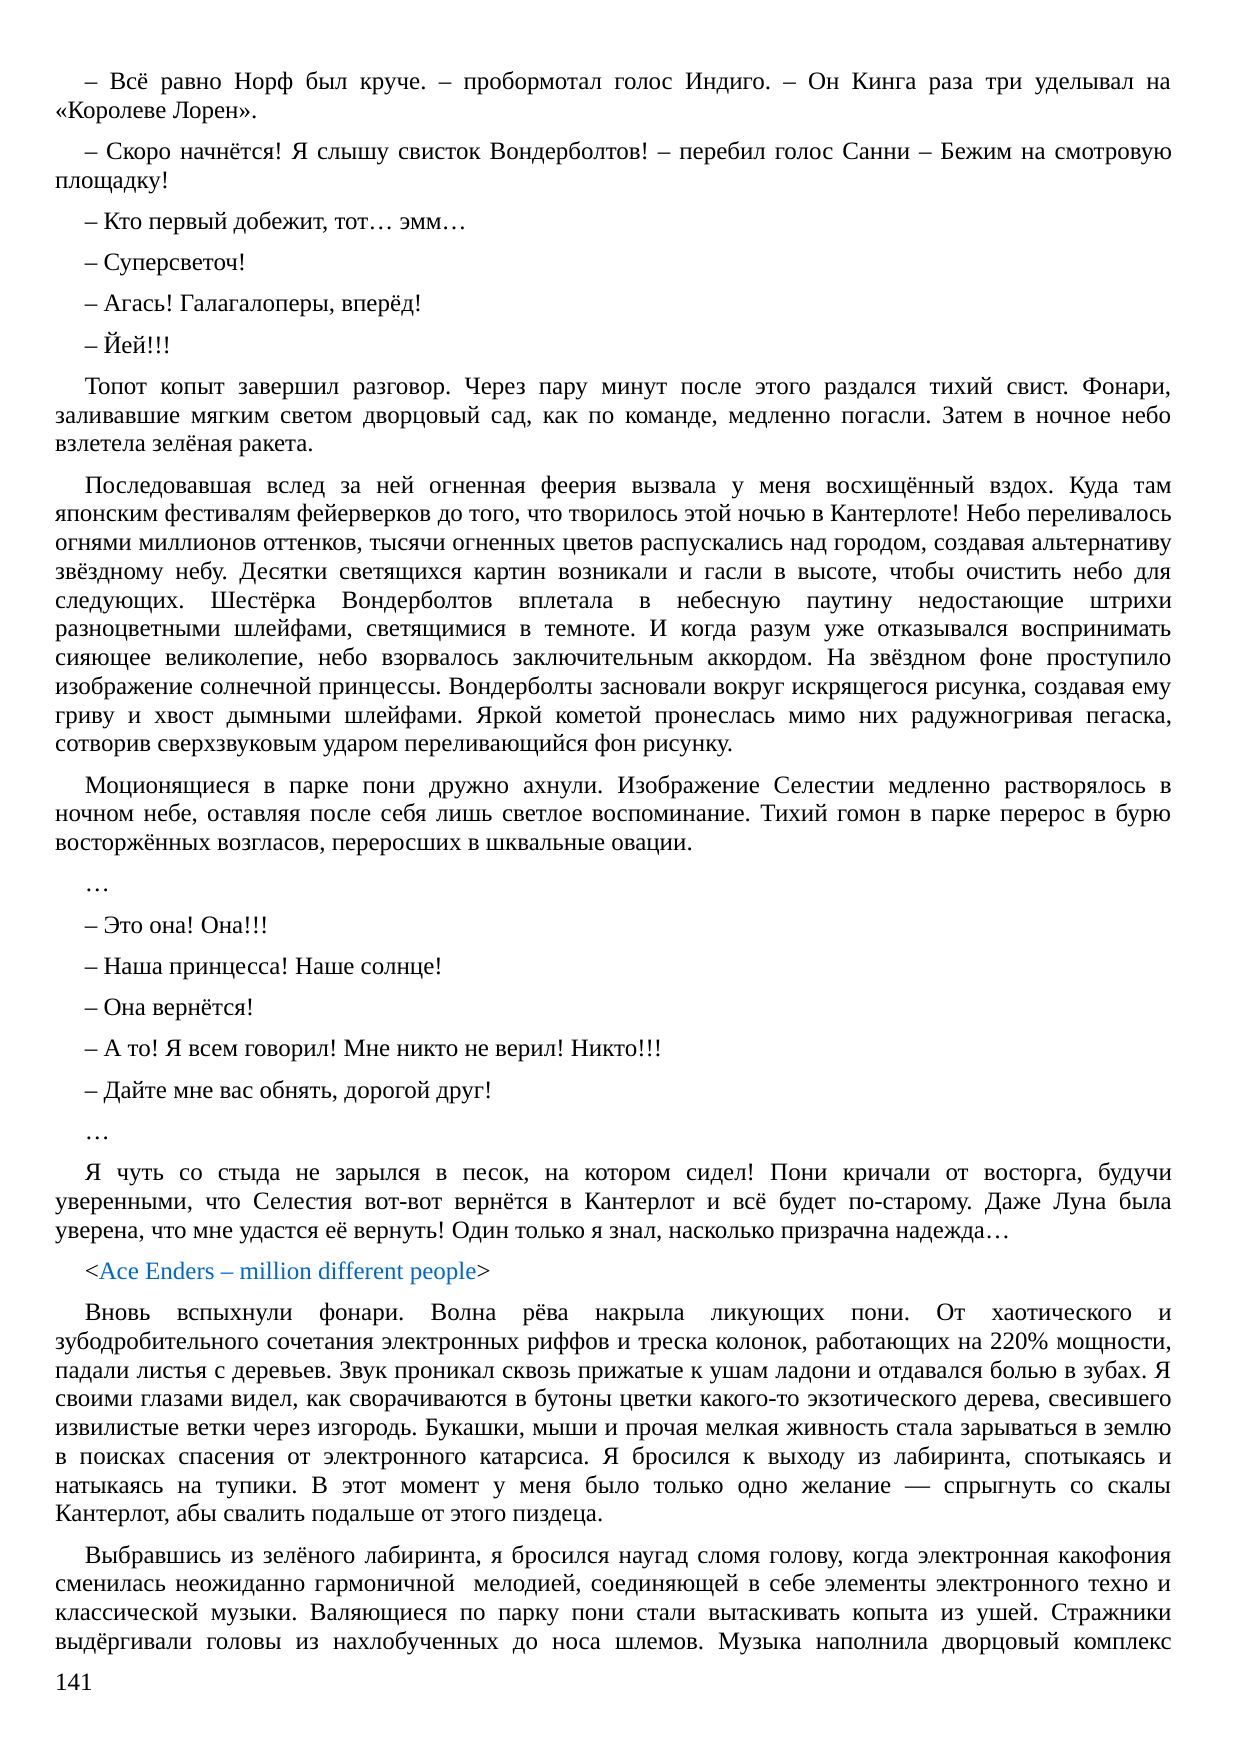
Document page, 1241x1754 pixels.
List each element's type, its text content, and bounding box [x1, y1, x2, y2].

text – А то! Я всем говорил! Мне никто не верил! Никто!!! [55, 1033, 1173, 1062]
text – Агась! Галагалоперы, вперёд! [55, 288, 1173, 317]
text Выбравшись из зелёного лабиринта, я бросился наугад сломя голову, когда электронная какофония сменилась неожиданно гармоничной мелодией, соединяющей в себе элементы электронного техно и классической музыки. Валяющиеся по парку пони стали вытаскивать копыта из ушей. Стражники выдёргивали головы из нахлобученных до носа шлемов. Музыка наполнила дворцовый комплекс [55, 1540, 1173, 1655]
text – Дайте мне вас обнять, дорогой друг! [55, 1075, 1173, 1103]
text – Всё равно Норф был круче. – пробормотал голос Индиго. – Он Кинга раза три уделывал на «Королеве Лорен». [55, 66, 1173, 123]
text – Наша принцесса! Наше солнце! [55, 951, 1173, 980]
text – Это она! Она!!! [55, 910, 1173, 938]
text – Скоро начнётся! Я слышу свисток Вондерболтов! – перебил голос Санни – Бежим на смотровую площадку! [55, 136, 1173, 193]
text <Ace Enders – million different people> [55, 1256, 1173, 1285]
text Топот копыт завершил разговор. Через пару минут после этого раздался тихий свист. Фонари, заливавшие мягким светом дворцовый сад, как по команде, медленно погасли. Затем в ночное небо взлетела зелёная ракета. [55, 371, 1173, 457]
text Моционящиеся в парке пони дружно ахнули. Изображение Селестии медленно растворялось в ночном небе, оставляя после себя лишь светлое воспоминание. Тихий гомон в парке перерос в бурю восторжённых возгласов, переросших в шквальные овации. [55, 770, 1173, 856]
text … [55, 1116, 1173, 1145]
text Я чуть со стыда не зарылся в песок, на котором сидел! Пони кричали от восторга, будучи уверенными, что Селестия вот-вот вернётся в Кантерлот и всё будет по-старому. Даже Луна была уверена, что мне удастся её вернуть! Один только я знал, насколько призрачна надежда… [55, 1157, 1173, 1243]
text Вновь вспыхнули фонари. Волна рёва накрыла ликующих пони. От хаотического и зубодробительного сочетания электронных риффов и треска колонок, работающих на 220% мощности, падали листья с деревьев. Звук проникал сквозь прижатые к ушам ладони и отдавался болью в зубах. Я своими глазами видел, как сворачиваются в бутоны цветки какого-то экзотического дерева, свесившего извилистые ветки через изгородь. Букашки, мыши и прочая мелкая живность стала зарываться в землю в поисках спасения от электронного катарсиса. Я бросился к выходу из лабиринта, спотыкаясь и натыкаясь на тупики. В этот момент у меня было только одно желание — спрыгнуть со скалы Кантерлот, абы свалить подальше от этого пиздеца. [55, 1297, 1173, 1527]
text – Кто первый добежит, тот… эмм… [55, 206, 1173, 235]
text – Йей!!! [55, 330, 1173, 358]
text Последовавшая вслед за ней огненная феерия вызвала у меня восхищённый вздох. Куда там японским фестивалям фейерверков до того, что творилось этой ночью в Кантерлоте! Небо переливалось огнями миллионов оттенков, тысячи огненных цветов распускались над городом, создавая альтернативу звёздному небу. Десятки светящихся картин возникали и гасли в высоте, чтобы очистить небо для следующих. Шестёрка Вондерболтов вплетала в небесную паутину недостающие штрихи разноцветными шлейфами, светящимися в темноте. И когда разум уже отказывался воспринимать сияющее великолепие, небо взорвалось заключительным аккордом. На звёздном фоне проступило изображение солнечной принцессы. Вондерболты засновали вокруг искрящегося рисунка, создавая ему гриву и хвост дымными шлейфами. Яркой кометой пронеслась мимо них радужногривая пегаска, сотворив сверхзвуковым ударом переливающийся фон рисунку. [55, 470, 1173, 757]
text – Суперсветоч! [55, 247, 1173, 276]
text … [55, 868, 1173, 897]
text – Она вернётся! [55, 992, 1173, 1021]
